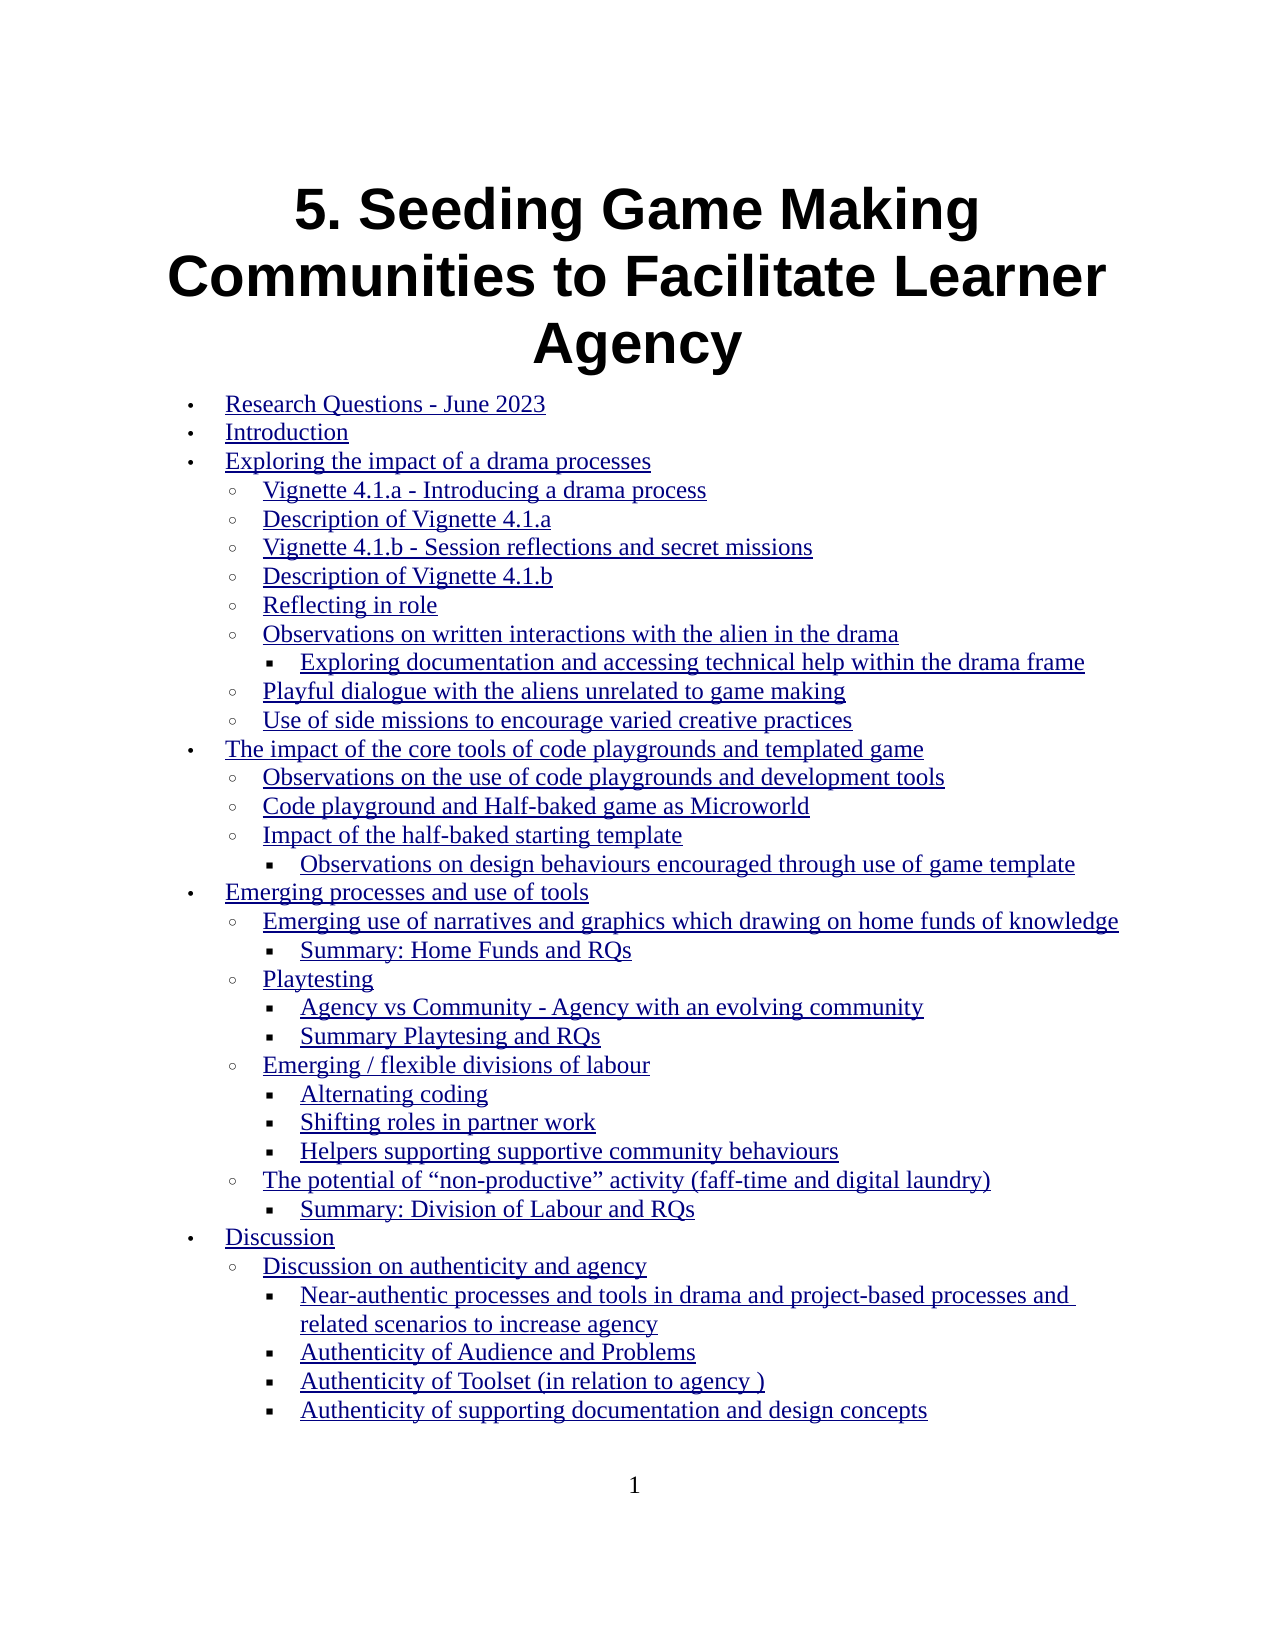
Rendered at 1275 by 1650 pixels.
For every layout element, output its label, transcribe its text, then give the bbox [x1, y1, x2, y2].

list Discussion on authenticity and agency [225, 1251, 1125, 1280]
list Reflecting in role [225, 590, 1125, 619]
list Playful dialogue with the aliens unrelated to game making [225, 676, 1125, 705]
list Exploring documentation and accessing technical help within the drama frame [262, 647, 1125, 676]
title 5. Seeding Game Making Communities to Facilitate Learner Agency [150, 175, 1125, 376]
list Summary: Home Funds and RQs [262, 935, 1125, 964]
list Summary: Division of Labour and RQs [262, 1194, 1125, 1222]
list Observations on the use of code playgrounds and development tools [225, 762, 1125, 791]
list Summary Playtesing and RQs [262, 1021, 1125, 1050]
list Vignette 4.1.b - Session reflections and secret missions [225, 532, 1125, 561]
list Authenticity of Audience and Problems [262, 1337, 1125, 1366]
list Emerging use of narratives and graphics which drawing on home funds of knowledge [225, 906, 1125, 935]
list Vignette 4.1.a - Introducing a drama process [225, 475, 1125, 504]
list Discussion [187, 1222, 1125, 1251]
list Alternating coding [262, 1079, 1125, 1107]
list Use of side missions to encourage varied creative practices [225, 705, 1125, 734]
list Playtesting [225, 964, 1125, 992]
list Observations on written interactions with the alien in the drama [225, 619, 1125, 647]
list Research Questions - June 2023 [187, 389, 1125, 417]
list The potential of “non-productive” activity (faff-time and digital laundry) [225, 1165, 1125, 1194]
list Agency vs Community - Agency with an evolving community [262, 992, 1125, 1021]
list Authenticity of Toolset (in relation to agency ) [262, 1366, 1125, 1395]
list Helpers supporting supportive community behaviours [262, 1136, 1125, 1165]
list Description of Vignette 4.1.a [225, 504, 1125, 532]
list The impact of the core tools of code playgrounds and templated game [187, 734, 1125, 762]
list Near-authentic processes and tools in drama and project-based processes and related scenarios to increase agency [262, 1280, 1125, 1337]
list Emerging processes and use of tools [187, 877, 1125, 906]
list Code playground and Half-baked game as Microworld [225, 791, 1125, 820]
list Exploring the impact of a drama processes [187, 446, 1125, 475]
list Impact of the half-baked starting template [225, 820, 1125, 849]
list Observations on design behaviours encouraged through use of game template [262, 849, 1125, 877]
list Authenticity of supporting documentation and design concepts [262, 1395, 1125, 1424]
list Emerging / flexible divisions of labour [225, 1050, 1125, 1079]
list Description of Vignette 4.1.b [225, 561, 1125, 590]
list Introduction [187, 417, 1125, 446]
list Shifting roles in partner work [262, 1107, 1125, 1136]
